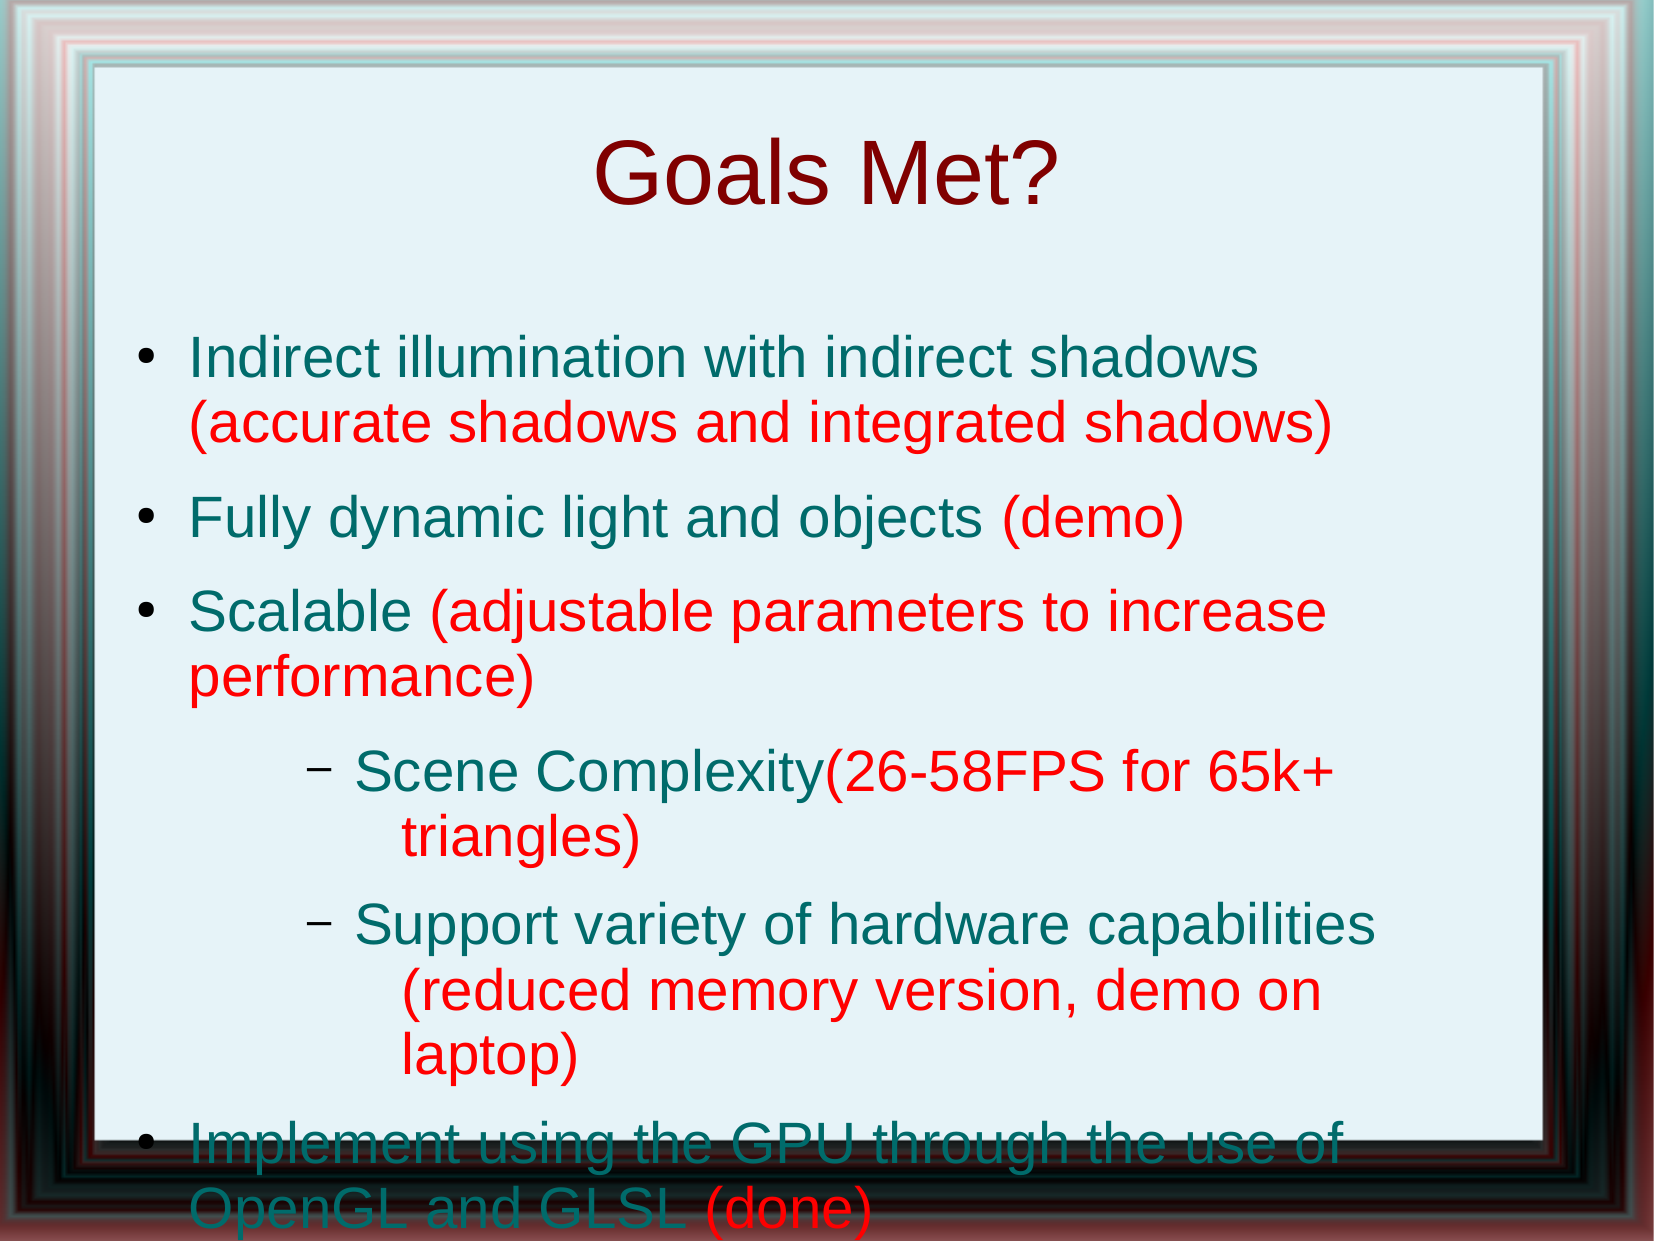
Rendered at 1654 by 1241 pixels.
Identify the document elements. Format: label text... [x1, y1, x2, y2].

picture [0, 0, 1654, 1241]
title Goals Met? [118, 88, 1536, 257]
list Indirect illumination with indirect shadows (accurate shadows and integrated shadows) Fully dynamic light and objects (demo) Scalable (adjustable parameters to increase performance) Scene Complexity(26-58FPS for 65k+ triangles) Support variety of hardware capabilities (reduced memory version, demo on laptop) Implement using the GPU through the use of OpenGL and GLSL (done) [118, 324, 1506, 1121]
